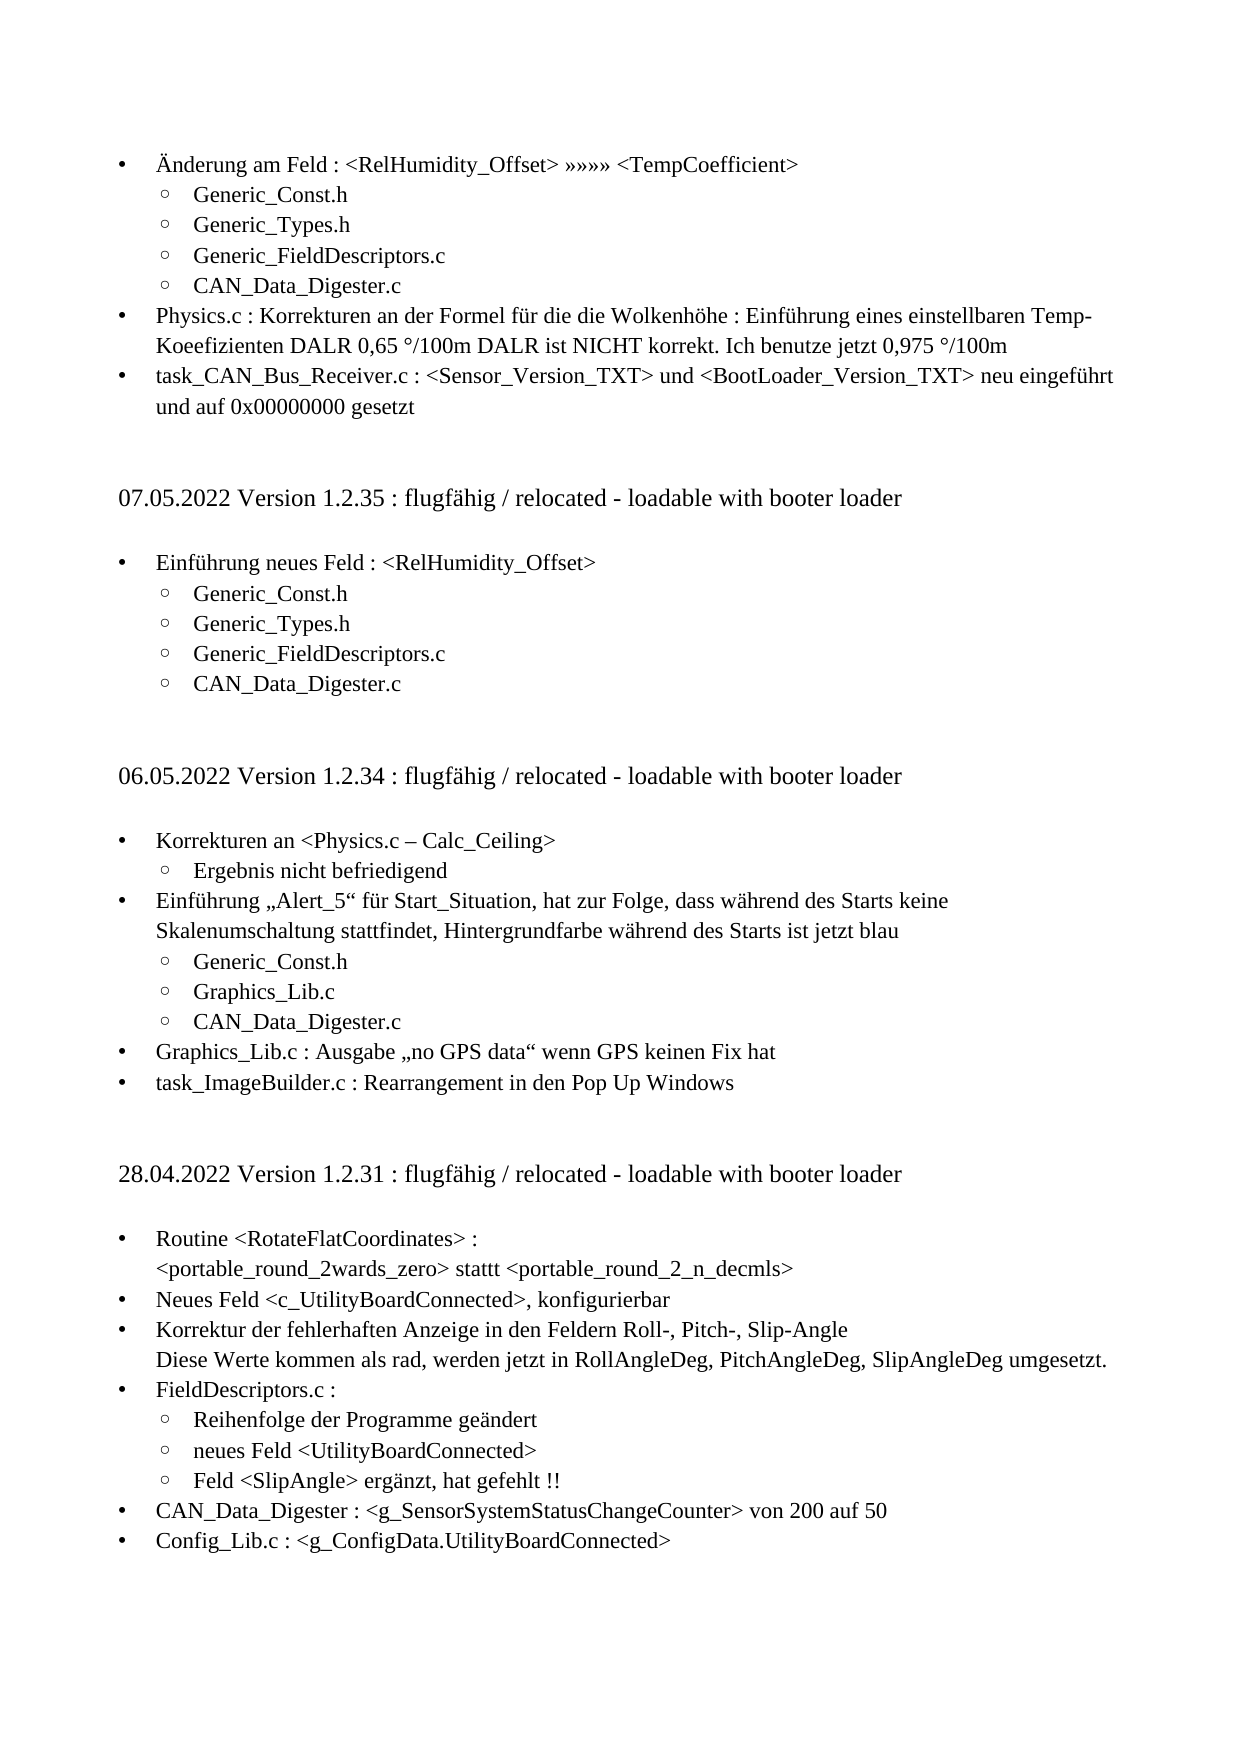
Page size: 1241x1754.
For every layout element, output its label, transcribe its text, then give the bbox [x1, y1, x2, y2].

list Generic_Types.h [156, 610, 1122, 636]
list Generic_FieldDescriptors.c [156, 242, 1122, 268]
list Einführung „Alert_5“ für Start_Situation, hat zur Folge, dass während des Starts keine Skalenumschaltung stattfindet, Hintergrundfarbe während des Starts ist jetzt blau [118, 887, 1122, 944]
list CAN_Data_Digester.c [156, 1008, 1122, 1034]
text 06.05.2022 Version 1.2.34 : flugfähig / relocated - loadable with booter loader [118, 761, 1122, 790]
list Änderung am Feld : <RelHumidity_Offset> »»»» <TempCoefficient> [118, 151, 1122, 177]
list Reihenfolge der Programme geändert [156, 1407, 1122, 1433]
list Routine <RotateFlatCoordinates> : <portable_round_2wards_zero> stattt <portable_round_2_n_decmls> [118, 1225, 1122, 1282]
list Generic_Types.h [156, 212, 1122, 238]
list Graphics_Lib.c [156, 978, 1122, 1004]
list FieldDescriptors.c : [118, 1376, 1122, 1403]
list task_ImageBuilder.c : Rearrangement in den Pop Up Windows [118, 1069, 1122, 1095]
list Physics.c : Korrekturen an der Formel für die die Wolkenhöhe : Einführung eines einstellbaren Temp-Koeefizienten DALR 0,65 °/100m DALR ist NICHT korrekt. Ich benutze jetzt 0,975 °/100m [118, 302, 1122, 359]
list task_CAN_Bus_Receiver.c : <Sensor_Version_TXT> und <BootLoader_Version_TXT> neu eingeführt und auf 0x00000000 gesetzt [118, 363, 1122, 419]
list Neues Feld <c_UtilityBoardConnected>, konfigurierbar [118, 1286, 1122, 1312]
list neues Feld <UtilityBoardConnected> [156, 1437, 1122, 1463]
list Generic_FieldDescriptors.c [156, 640, 1122, 666]
list Einführung neues Feld : <RelHumidity_Offset> [118, 549, 1122, 576]
list CAN_Data_Digester.c [156, 670, 1122, 697]
text 07.05.2022 Version 1.2.35 : flugfähig / relocated - loadable with booter loader [118, 483, 1122, 512]
list Generic_Const.h [156, 948, 1122, 974]
list Config_Lib.c : <g_ConfigData.UtilityBoardConnected> [118, 1527, 1122, 1554]
list Graphics_Lib.c : Ausgabe „no GPS data“ wenn GPS keinen Fix hat [118, 1038, 1122, 1065]
list Feld <SlipAngle> ergänzt, hat gefehlt !! [156, 1467, 1122, 1493]
list Generic_Const.h [156, 181, 1122, 208]
list Generic_Const.h [156, 580, 1122, 606]
list CAN_Data_Digester.c [156, 272, 1122, 298]
list Ergebnis nicht befriedigend [156, 857, 1122, 883]
list CAN_Data_Digester : <g_SensorSystemStatusChangeCounter> von 200 auf 50 [118, 1497, 1122, 1523]
list Korrekturen an <Physics.c – Calc_Ceiling> [118, 827, 1122, 853]
text 28.04.2022 Version 1.2.31 : flugfähig / relocated - loadable with booter loader [118, 1159, 1122, 1188]
list Korrektur der fehlerhaften Anzeige in den Feldern Roll-, Pitch-, Slip-Angle Diese Werte kommen als rad, werden jetzt in RollAngleDeg, PitchAngleDeg, SlipAngleDeg umgesetzt. [118, 1316, 1122, 1372]
